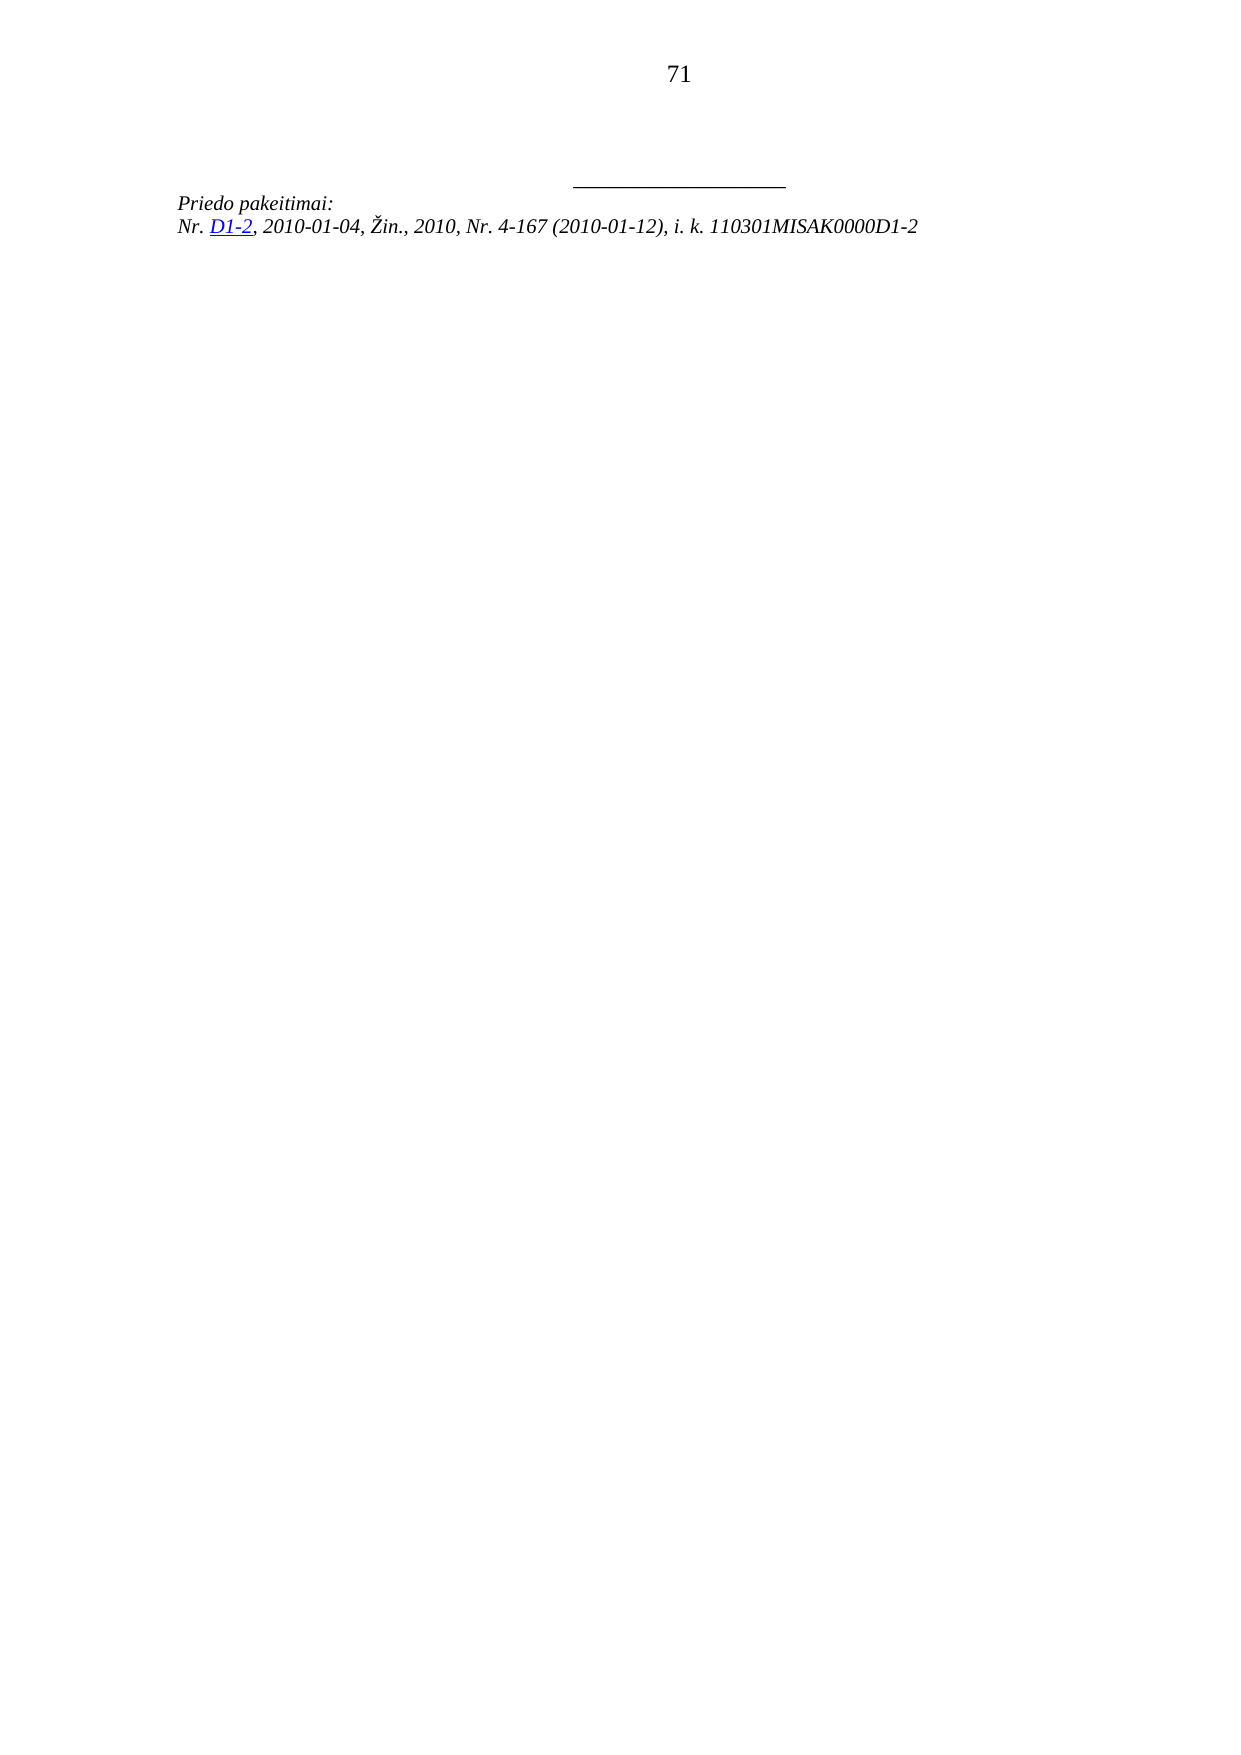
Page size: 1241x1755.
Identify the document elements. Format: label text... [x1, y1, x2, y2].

text Priedo pakeitimai: [177, 190, 1181, 214]
text Nr. D1-2, 2010-01-04, Žin., 2010, Nr. 4-167 (2010-01-12), i. k. 110301MISAK0000D1-2 [177, 214, 1181, 238]
text _________________ [177, 162, 1181, 190]
